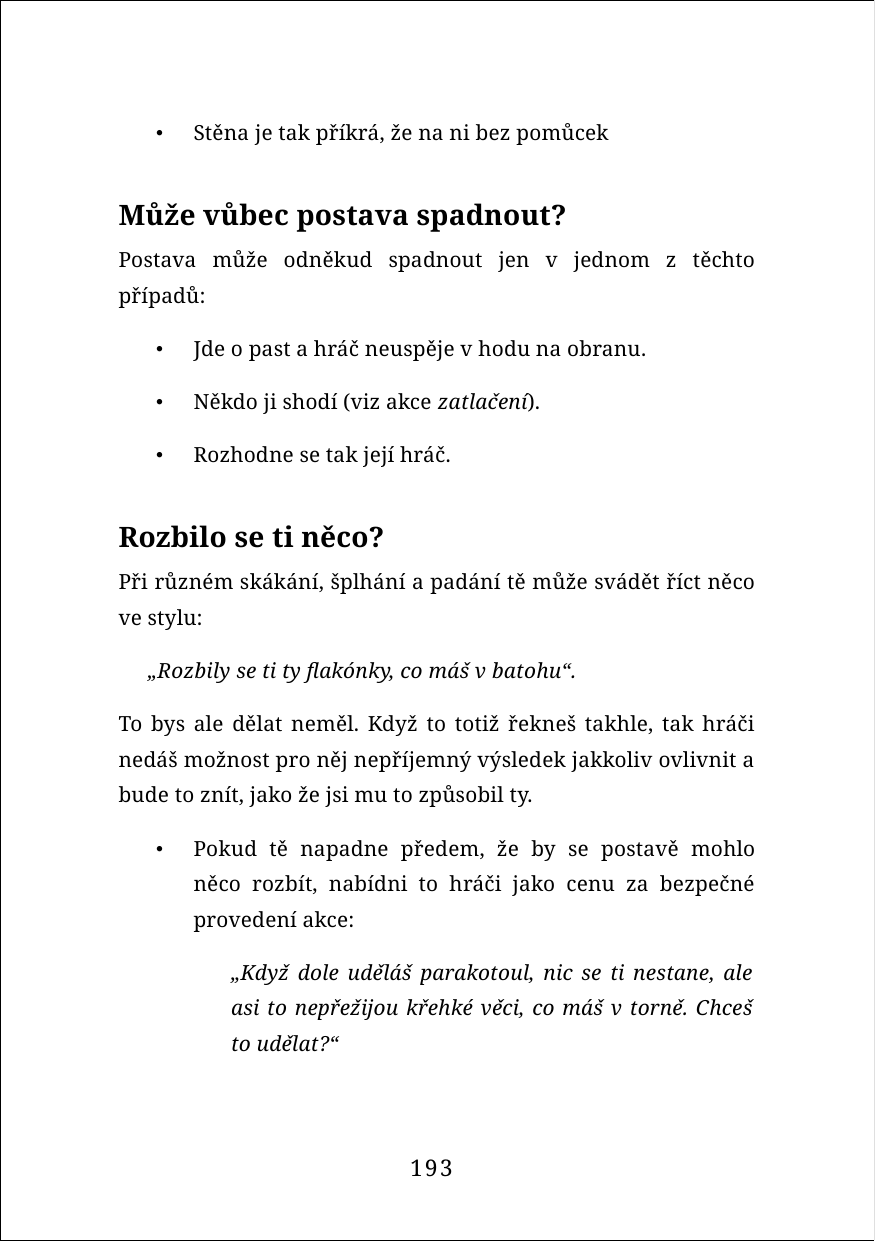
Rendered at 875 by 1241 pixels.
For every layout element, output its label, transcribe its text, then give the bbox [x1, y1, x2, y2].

text Při různém skákání, šplhání a padání tě může svádět říct něco ve stylu: [118, 567, 756, 631]
text To bys ale dělat neměl. Když to totiž řekneš takhle, tak hráči nedáš možnost pro něj nepříjemný výsledek jakkoliv ovlivnit a bude to znít, jako že jsi mu to způsobil ty. [118, 709, 756, 809]
text Postava může odněkud spadnout jen v jednom z těchto případů: [118, 245, 756, 309]
list Pokud tě napadne předem, že by se postavě mohlo něco rozbít, nabídni to hráči jako cenu za bezpečné provedení akce: [156, 834, 756, 933]
list Rozhodne se tak její hráč. [156, 440, 756, 469]
list Někdo ji shodí (viz akce zatlačení). [156, 387, 756, 416]
subtitle Může vůbec postava spadnout? [118, 195, 756, 233]
subtitle Rozbilo se ti něco? [118, 517, 756, 556]
text „Rozbily se ti ty flakónky, co máš v batohu“. [118, 656, 756, 684]
list „Když dole uděláš parakotoul, nic se ti nestane, ale asi to nepřežijou křehké věci, co máš v torně. Chceš to udělat?“ [193, 958, 756, 1057]
list Stěna je tak příkrá, že na ni bez pomůcek [156, 118, 756, 147]
list Jde o past a hráč neuspěje v hodu na obranu. [156, 334, 756, 362]
